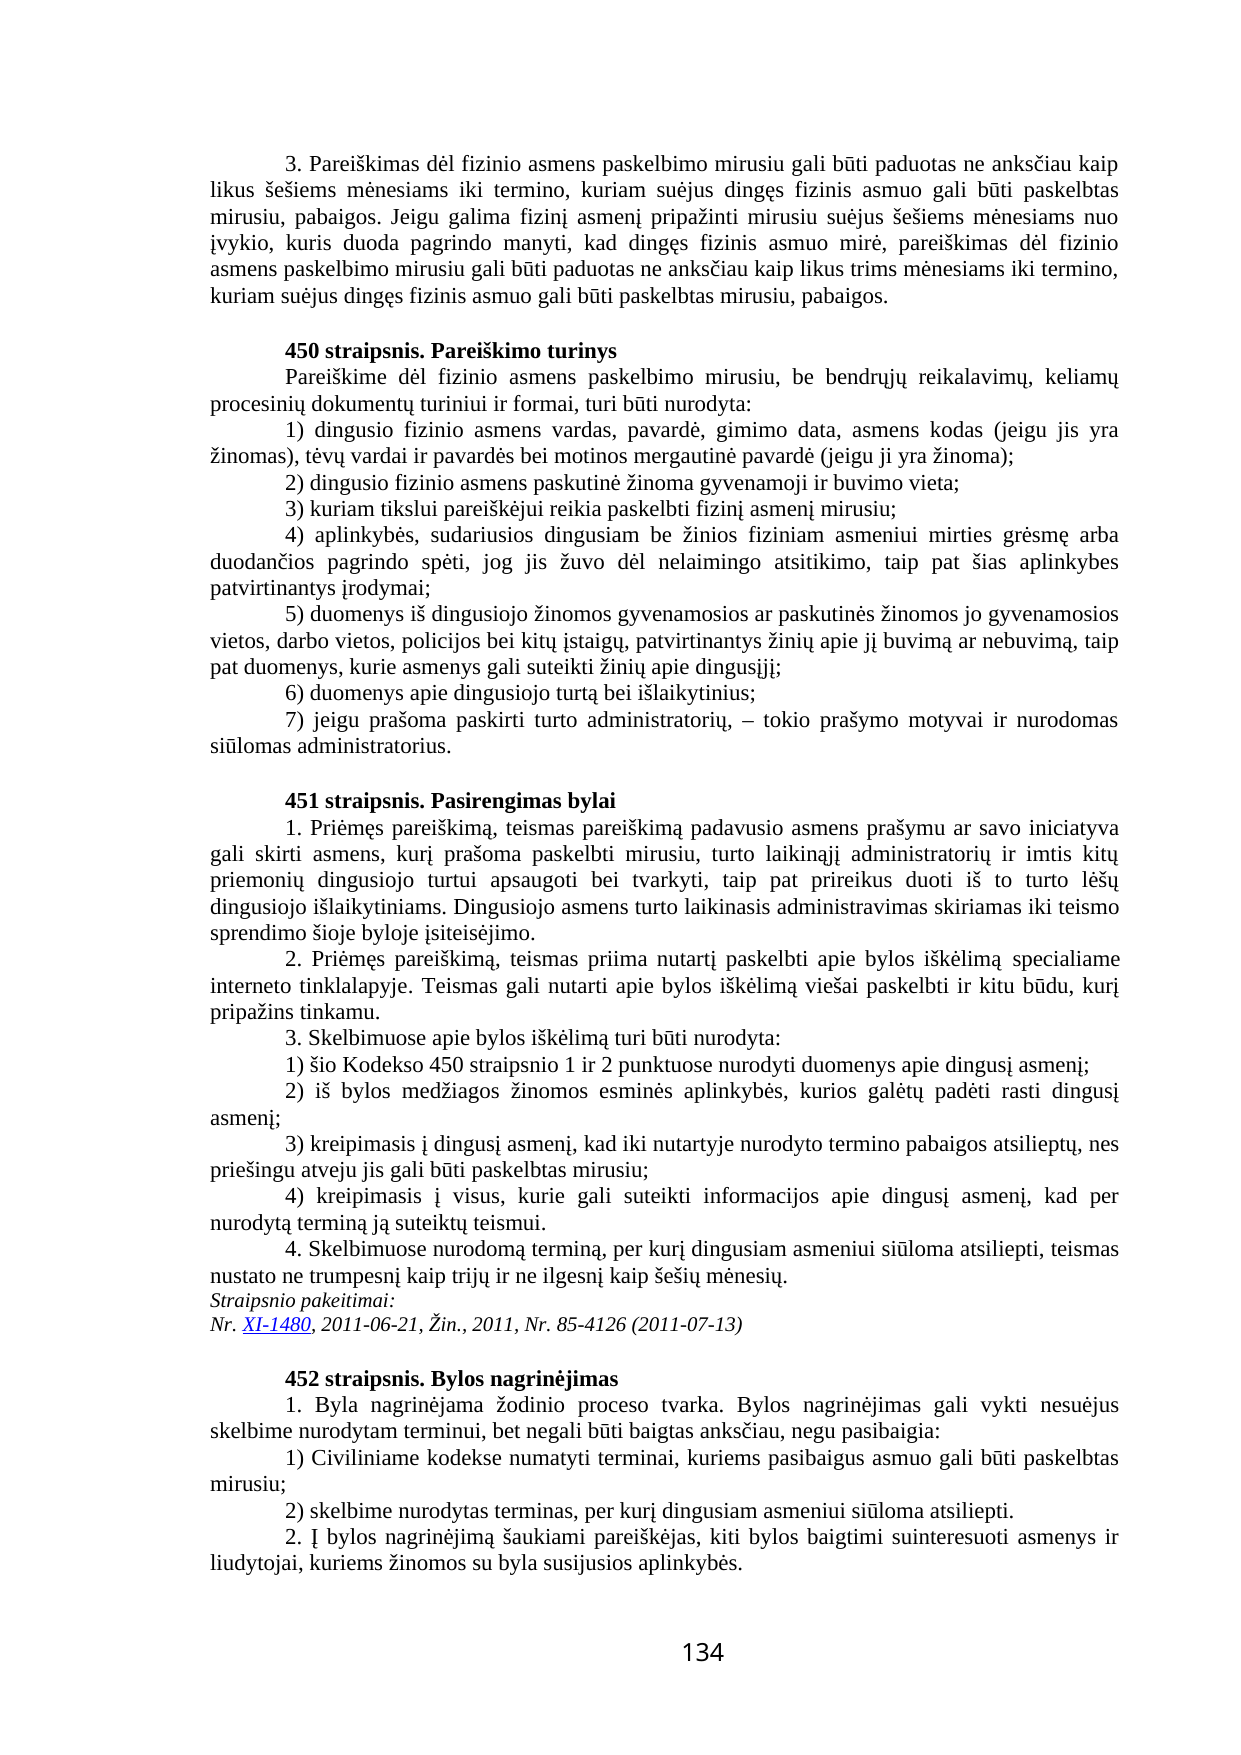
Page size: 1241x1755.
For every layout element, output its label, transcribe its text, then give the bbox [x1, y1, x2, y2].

text 1) šio Kodekso 450 straipsnio 1 ir 2 punktuose nurodyti duomenys apie dingusį asmenį; [210, 1051, 1120, 1077]
text 4. Skelbimuose nurodomą terminą, per kurį dingusiam asmeniui siūloma atsiliepti, teismas nustato ne trumpesnį kaip trijų ir ne ilgesnį kaip šešių mėnesių. [210, 1235, 1120, 1288]
text 3. Skelbimuose apie bylos iškėlimą turi būti nurodyta: [210, 1024, 1120, 1051]
text 452 straipsnis. Bylos nagrinėjimas [210, 1365, 1120, 1391]
text 7) jeigu prašoma paskirti turto administratorių, – tokio prašymo motyvai ir nurodomas siūlomas administratorius. [210, 706, 1120, 758]
text 1) dingusio fizinio asmens vardas, pavardė, gimimo data, asmens kodas (jeigu jis yra žinomas), tėvų vardai ir pavardės bei motinos mergautinė pavardė (jeigu ji yra žinoma); [210, 416, 1120, 469]
text 6) duomenys apie dingusiojo turtą bei išlaikytinius; [210, 679, 1120, 706]
text 2) iš bylos medžiagos žinomos esminės aplinkybės, kurios galėtų padėti rasti dingusį asmenį; [210, 1077, 1120, 1130]
text 3. Pareiškimas dėl fizinio asmens paskelbimo mirusiu gali būti paduotas ne anksčiau kaip likus šešiems mėnesiams iki termino, kuriam suėjus dingęs fizinis asmuo gali būti paskelbtas mirusiu, pabaigos. Jeigu galima fizinį asmenį pripažinti mirusiu suėjus šešiems mėnesiams nuo įvykio, kuris duoda pagrindo manyti, kad dingęs fizinis asmuo mirė, pareiškimas dėl fizinio asmens paskelbimo mirusiu gali būti paduotas ne anksčiau kaip likus trims mėnesiams iki termino, kuriam suėjus dingęs fizinis asmuo gali būti paskelbtas mirusiu, pabaigos. [210, 150, 1120, 308]
text 2. Priėmęs pareiškimą, teismas priima nutartį paskelbti apie bylos iškėlimą specialiame interneto tinklalapyje. Teismas gali nutarti apie bylos iškėlimą viešai paskelbti ir kitu būdu, kurį pripažins tinkamu. [210, 945, 1120, 1024]
text 451 straipsnis. Pasirengimas bylai [210, 787, 1120, 814]
text 2) skelbime nurodytas terminas, per kurį dingusiam asmeniui siūloma atsiliepti. [210, 1497, 1120, 1523]
text 450 straipsnis. Pareiškimo turinys [210, 337, 1120, 363]
text 2. Į bylos nagrinėjimą šaukiami pareiškėjas, kiti bylos baigtimi suinteresuoti asmenys ir liudytojai, kuriems žinomos su byla susijusios aplinkybės. [210, 1523, 1120, 1576]
text 1. Byla nagrinėjama žodinio proceso tvarka. Bylos nagrinėjimas gali vykti nesuėjus skelbime nurodytam terminui, bet negali būti baigtas anksčiau, negu pasibaigia: [210, 1391, 1120, 1444]
text 4) kreipimasis į visus, kurie gali suteikti informacijos apie dingusį asmenį, kad per nurodytą terminą ją suteiktų teismui. [210, 1183, 1120, 1235]
text 3) kuriam tikslui pareiškėjui reikia paskelbti fizinį asmenį mirusiu; [210, 495, 1120, 521]
text Nr. XI-1480, 2011-06-21, Žin., 2011, Nr. 85-4126 (2011-07-13) [210, 1312, 1120, 1336]
text Pareiškime dėl fizinio asmens paskelbimo mirusiu, be bendrųjų reikalavimų, keliamų procesinių dokumentų turiniui ir formai, turi būti nurodyta: [210, 363, 1120, 416]
text 2) dingusio fizinio asmens paskutinė žinoma gyvenamoji ir buvimo vieta; [210, 469, 1120, 495]
text 4) aplinkybės, sudariusios dingusiam be žinios fiziniam asmeniui mirties grėsmę arba duodančios pagrindo spėti, jog jis žuvo dėl nelaimingo atsitikimo, taip pat šias aplinkybes patvirtinantys įrodymai; [210, 521, 1120, 600]
text 1. Priėmęs pareiškimą, teismas pareiškimą padavusio asmens prašymu ar savo iniciatyva gali skirti asmens, kurį prašoma paskelbti mirusiu, turto laikinąjį administratorių ir imtis kitų priemonių dingusiojo turtui apsaugoti bei tvarkyti, taip pat prireikus duoti iš to turto lėšų dingusiojo išlaikytiniams. Dingusiojo asmens turto laikinasis administravimas skiriamas iki teismo sprendimo šioje byloje įsiteisėjimo. [210, 814, 1120, 945]
text 3) kreipimasis į dingusį asmenį, kad iki nutartyje nurodyto termino pabaigos atsilieptų, nes priešingu atveju jis gali būti paskelbtas mirusiu; [210, 1130, 1120, 1183]
text 1) Civiliniame kodekse numatyti terminai, kuriems pasibaigus asmuo gali būti paskelbtas mirusiu; [210, 1444, 1120, 1497]
text Straipsnio pakeitimai: [210, 1288, 1120, 1312]
text 5) duomenys iš dingusiojo žinomos gyvenamosios ar paskutinės žinomos jo gyvenamosios vietos, darbo vietos, policijos bei kitų įstaigų, patvirtinantys žinių apie jį buvimą ar nebuvimą, taip pat duomenys, kurie asmenys gali suteikti žinių apie dingusįjį; [210, 600, 1120, 679]
